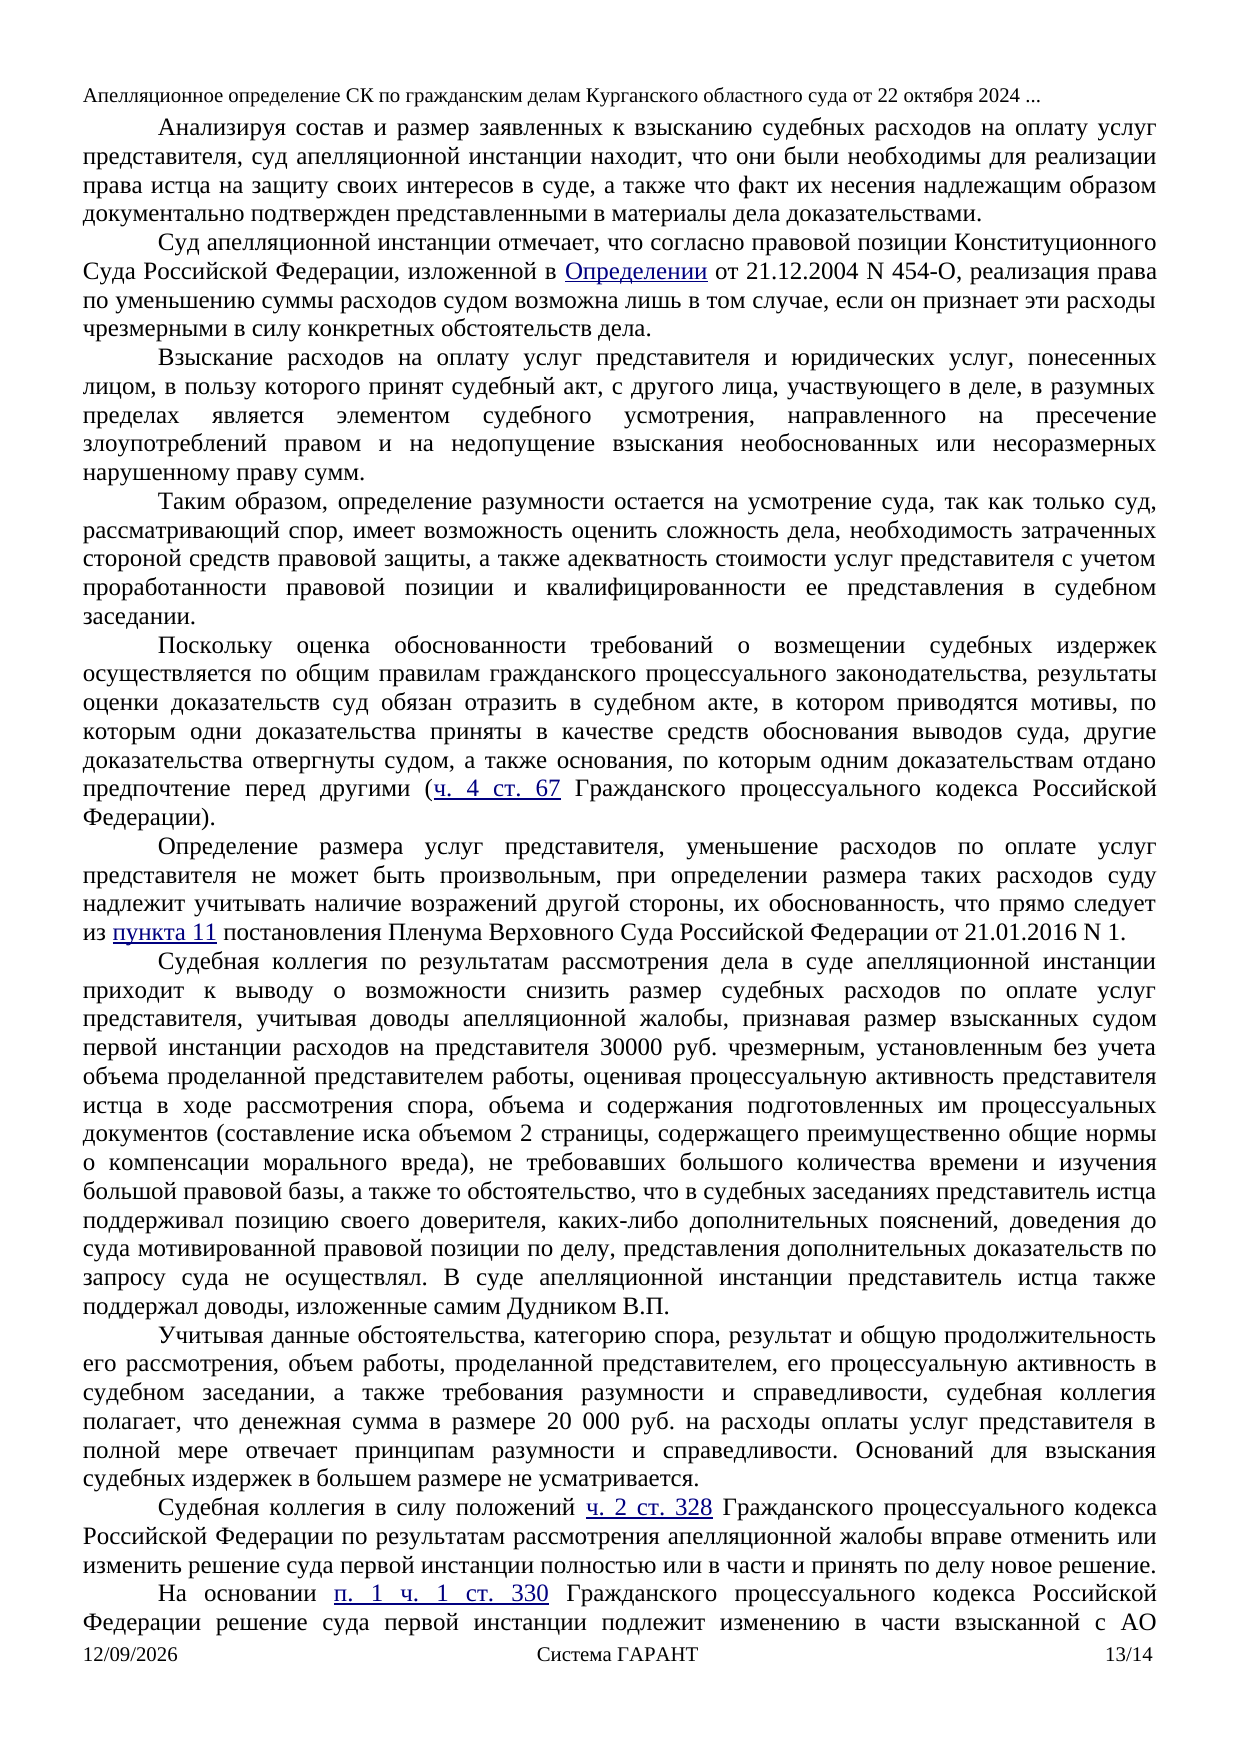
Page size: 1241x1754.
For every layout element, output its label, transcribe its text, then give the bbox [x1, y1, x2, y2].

text Анализируя состав и размер заявленных к взысканию судебных расходов на оплату услуг представителя, суд апелляционной инстанции находит, что они были необходимы для реализации права истца на защиту своих интересов в суде, а также что факт их несения надлежащим образом документально подтвержден представленными в материалы дела доказательствами. [83, 112, 1157, 227]
text Взыскание расходов на оплату услуг представителя и юридических услуг, понесенных лицом, в пользу которого принят судебный акт, с другого лица, участвующего в деле, в разумных пределах является элементом судебного усмотрения, направленного на пресечение злоупотреблений правом и на недопущение взыскания необоснованных или несоразмерных нарушенному праву сумм. [83, 342, 1157, 486]
text На основании п. 1 ч. 1 ст. 330 Гражданского процессуального кодекса Российской Федерации решение суда первой инстанции подлежит изменению в части взысканной с АО [83, 1578, 1157, 1636]
text Судебная коллегия в силу положений ч. 2 ст. 328 Гражданского процессуального кодекса Российской Федерации по результатам рассмотрения апелляционной жалобы вправе отменить или изменить решение суда первой инстанции полностью или в части и принять по делу новое решение. [83, 1492, 1157, 1578]
text Определение размера услуг представителя, уменьшение расходов по оплате услуг представителя не может быть произвольным, при определении размера таких расходов суду надлежит учитывать наличие возражений другой стороны, их обоснованность, что прямо следует из пункта 11 постановления Пленума Верховного Суда Российской Федерации от 21.01.2016 N 1. [83, 831, 1157, 946]
text Учитывая данные обстоятельства, категорию спора, результат и общую продолжительность его рассмотрения, объем работы, проделанной представителем, его процессуальную активность в судебном заседании, а также требования разумности и справедливости, судебная коллегия полагает, что денежная сумма в размере 20 000 руб. на расходы оплаты услуг представителя в полной мере отвечает принципам разумности и справедливости. Оснований для взыскания судебных издержек в большем размере не усматривается. [83, 1320, 1157, 1492]
text Судебная коллегия по результатам рассмотрения дела в суде апелляционной инстанции приходит к выводу о возможности снизить размер судебных расходов по оплате услуг представителя, учитывая доводы апелляционной жалобы, признавая размер взысканных судом первой инстанции расходов на представителя 30000 руб. чрезмерным, установленным без учета объема проделанной представителем работы, оценивая процессуальную активность представителя истца в ходе рассмотрения спора, объема и содержания подготовленных им процессуальных документов (составление иска объемом 2 страницы, содержащего преимущественно общие нормы о компенсации морального вреда), не требовавших большого количества времени и изучения большой правовой базы, а также то обстоятельство, что в судебных заседаниях представитель истца поддерживал позицию своего доверителя, каких-либо дополнительных пояснений, доведения до суда мотивированной правовой позиции по делу, представления дополнительных доказательств по запросу суда не осуществлял. В суде апелляционной инстанции представитель истца также поддержал доводы, изложенные самим Дудником В.П. [83, 946, 1157, 1320]
text Поскольку оценка обоснованности требований о возмещении судебных издержек осуществляется по общим правилам гражданского процессуального законодательства, результаты оценки доказательств суд обязан отразить в судебном акте, в котором приводятся мотивы, по которым одни доказательства приняты в качестве средств обоснования выводов суда, другие доказательства отвергнуты судом, а также основания, по которым одним доказательствам отдано предпочтение перед другими (ч. 4 ст. 67 Гражданского процессуального кодекса Российской Федерации). [83, 630, 1157, 831]
text Суд апелляционной инстанции отмечает, что согласно правовой позиции Конституционного Суда Российской Федерации, изложенной в Определении от 21.12.2004 N 454-О, реализация права по уменьшению суммы расходов судом возможна лишь в том случае, если он признает эти расходы чрезмерными в силу конкретных обстоятельств дела. [83, 227, 1157, 342]
text Таким образом, определение разумности остается на усмотрение суда, так как только суд, рассматривающий спор, имеет возможность оценить сложность дела, необходимость затраченных стороной средств правовой защиты, а также адекватность стоимости услуг представителя с учетом проработанности правовой позиции и квалифицированности ее представления в судебном заседании. [83, 486, 1157, 630]
